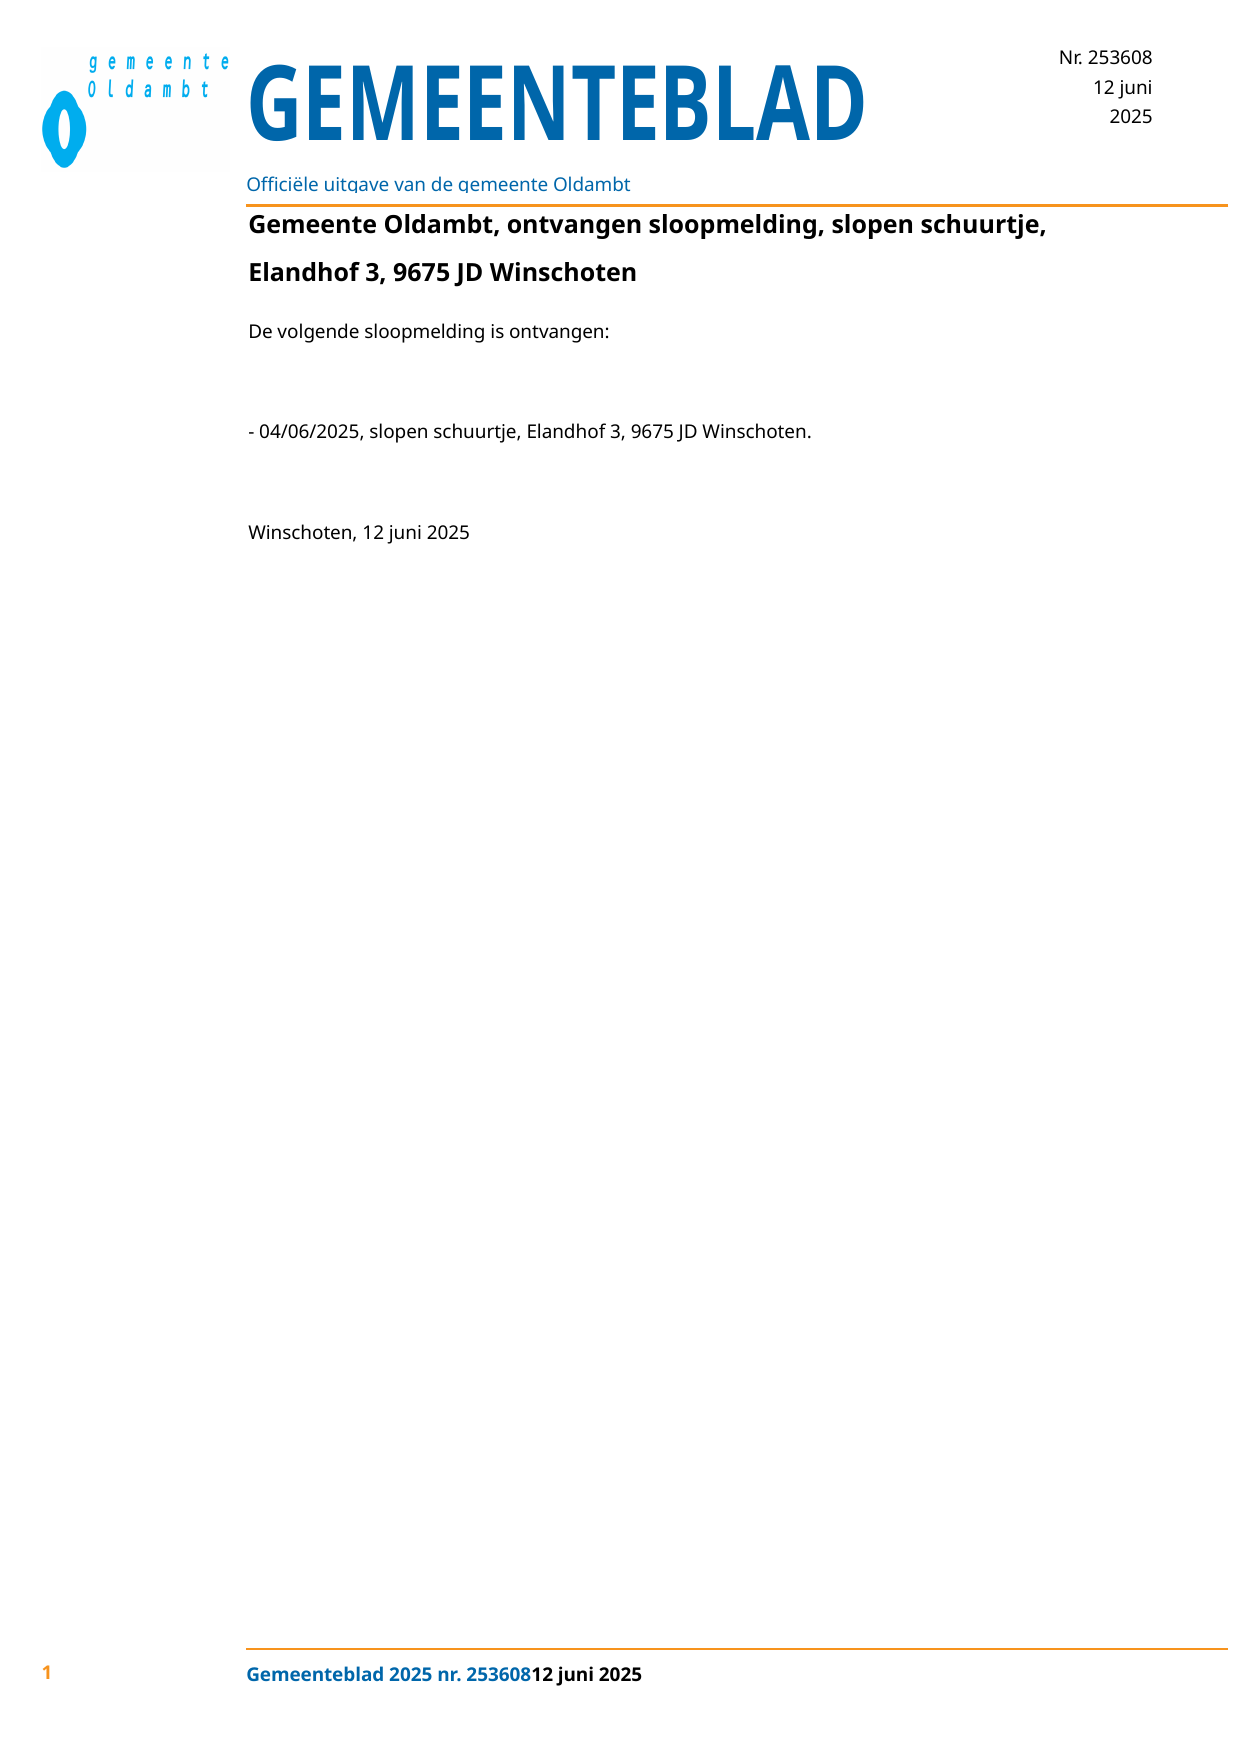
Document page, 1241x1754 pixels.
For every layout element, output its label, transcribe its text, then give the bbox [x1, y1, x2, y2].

text Winschoten, 12 juni 2025 [248, 519, 1152, 545]
picture [41, 47, 231, 172]
text - 04/06/2025, slopen schuurtje, Elandhof 3, 9675 JD Winschoten. [248, 419, 1152, 444]
text Gemeente Oldambt, ontvangen sloopmelding, slopen schuurtje, Elandhof 3, 9675 JD Winschoten [248, 207, 1152, 288]
text De volgende sloopmelding is ontvangen: [248, 318, 1152, 344]
